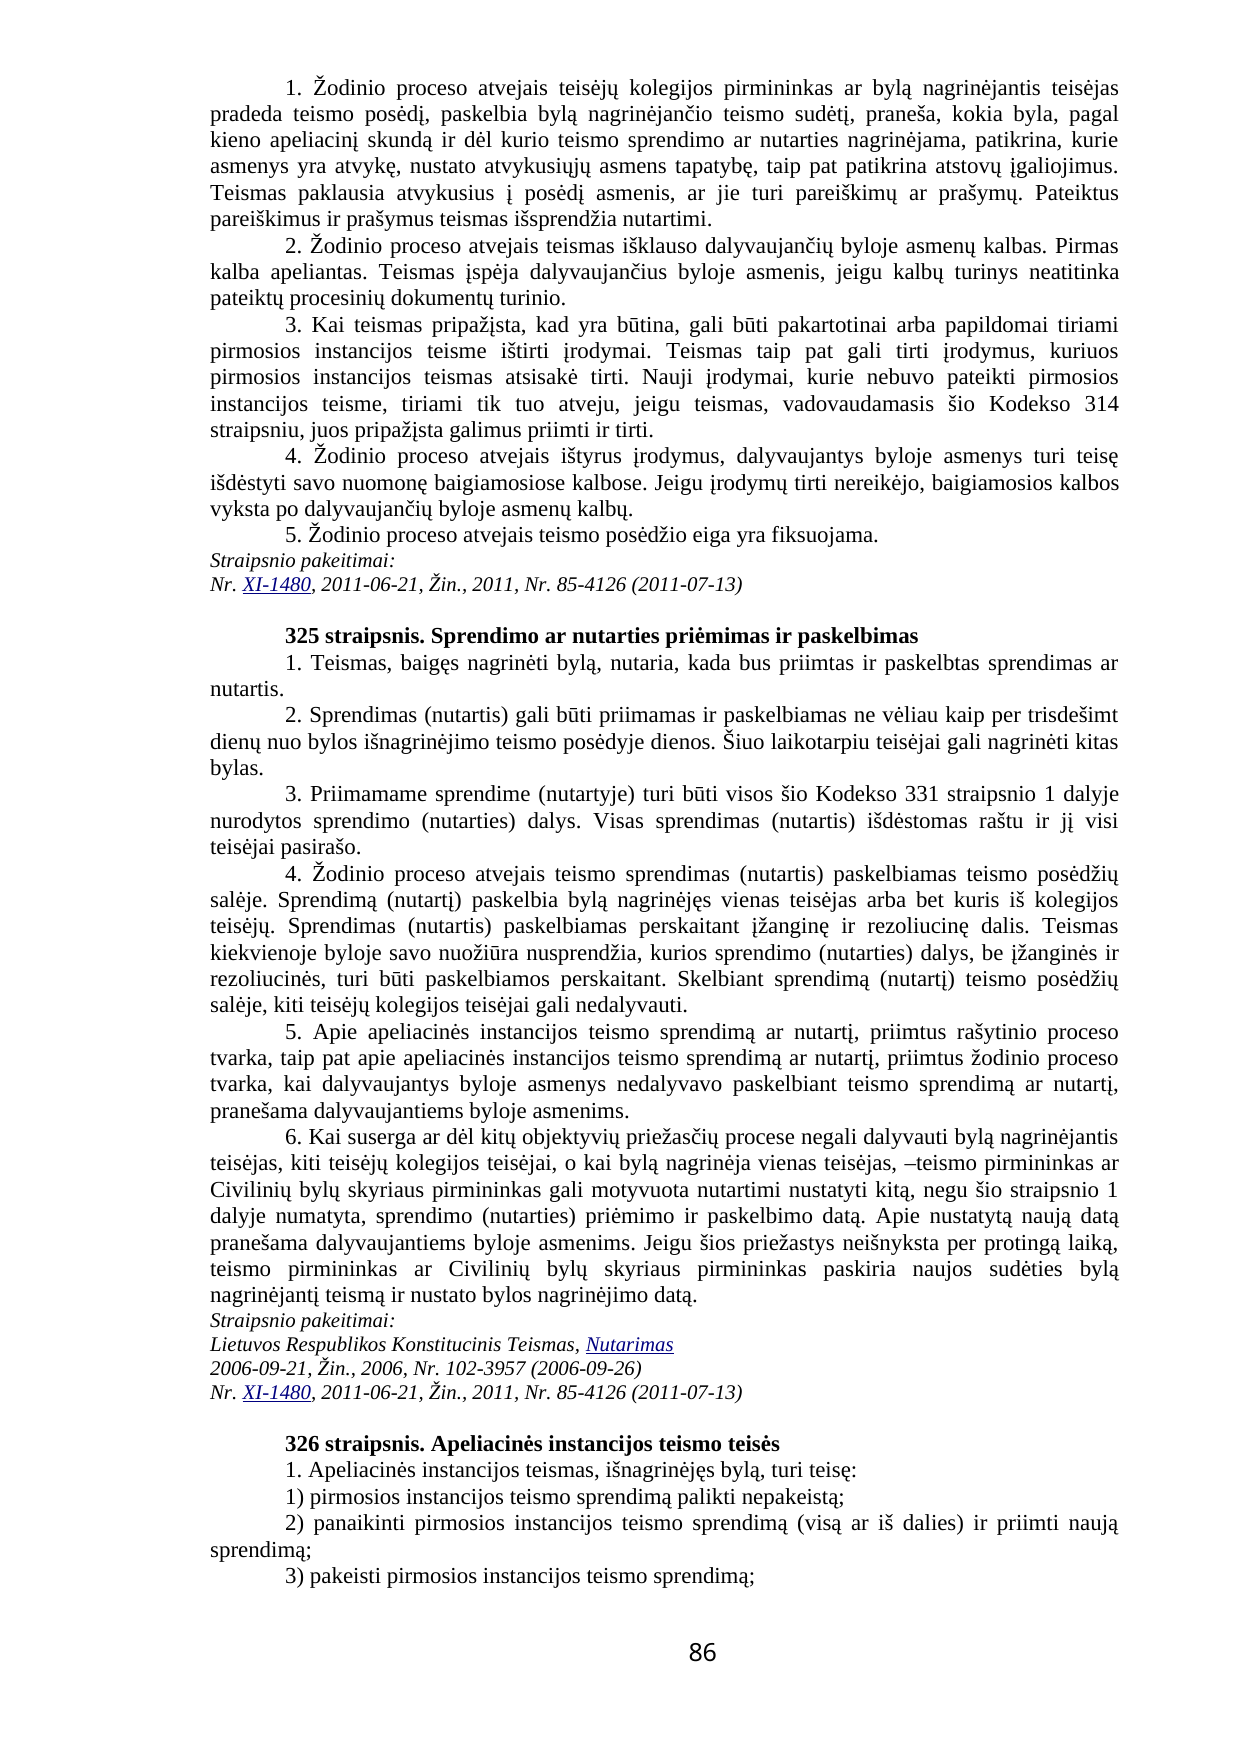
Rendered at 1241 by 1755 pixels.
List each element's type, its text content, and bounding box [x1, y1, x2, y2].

text 1) pirmosios instancijos teismo sprendimą palikti nepakeistą; [210, 1483, 1120, 1509]
text 1. Žodinio proceso atvejais teisėjų kolegijos pirmininkas ar bylą nagrinėjantis teisėjas pradeda teismo posėdį, paskelbia bylą nagrinėjančio teismo sudėtį, praneša, kokia byla, pagal kieno apeliacinį skundą ir dėl kurio teismo sprendimo ar nutarties nagrinėjama, patikrina, kurie asmenys yra atvykę, nustato atvykusiųjų asmens tapatybę, taip pat patikrina atstovų įgaliojimus. Teismas paklausia atvykusius į posėdį asmenis, ar jie turi pareiškimų ar prašymų. Pateiktus pareiškimus ir prašymus teismas išsprendžia nutartimi. [210, 73, 1120, 232]
text 1. Apeliacinės instancijos teismas, išnagrinėjęs bylą, turi teisę: [210, 1457, 1120, 1483]
text 2. Sprendimas (nutartis) gali būti priimamas ir paskelbiamas ne vėliau kaip per trisdešimt dienų nuo bylos išnagrinėjimo teismo posėdyje dienos. Šiuo laikotarpiu teisėjai gali nagrinėti kitas bylas. [210, 701, 1120, 781]
text Straipsnio pakeitimai: [210, 548, 1120, 572]
text 3. Kai teismas pripažįsta, kad yra būtina, gali būti pakartotinai arba papildomai tiriami pirmosios instancijos teisme ištirti įrodymai. Teismas taip pat gali tirti įrodymus, kuriuos pirmosios instancijos teismas atsisakė tirti. Nauji įrodymai, kurie nebuvo pateikti pirmosios instancijos teisme, tiriami tik tuo atveju, jeigu teismas, vadovaudamasis šio Kodekso 314 straipsniu, juos pripažįsta galimus priimti ir tirti. [210, 311, 1120, 442]
text Nr. XI-1480, 2011-06-21, Žin., 2011, Nr. 85-4126 (2011-07-13) [210, 572, 1120, 596]
text 326 straipsnis. Apeliacinės instancijos teismo teisės [210, 1430, 1120, 1457]
text 2) panaikinti pirmosios instancijos teismo sprendimą (visą ar iš dalies) ir priimti naują sprendimą; [210, 1509, 1120, 1562]
text 4. Žodinio proceso atvejais teismo sprendimas (nutartis) paskelbiamas teismo posėdžių salėje. Sprendimą (nutartį) paskelbia bylą nagrinėjęs vienas teisėjas arba bet kuris iš kolegijos teisėjų. Sprendimas (nutartis) paskelbiamas perskaitant įžanginę ir rezoliucinę dalis. Teismas kiekvienoje byloje savo nuožiūra nusprendžia, kurios sprendimo (nutarties) dalys, be įžanginės ir rezoliucinės, turi būti paskelbiamos perskaitant. Skelbiant sprendimą (nutartį) teismo posėdžių salėje, kiti teisėjų kolegijos teisėjai gali nedalyvauti. [210, 859, 1120, 1018]
text 4. Žodinio proceso atvejais ištyrus įrodymus, dalyvaujantys byloje asmenys turi teisę išdėstyti savo nuomonę baigiamosiose kalbose. Jeigu įrodymų tirti nereikėjo, baigiamosios kalbos vyksta po dalyvaujančių byloje asmenų kalbų. [210, 442, 1120, 522]
text Straipsnio pakeitimai: [210, 1308, 1120, 1332]
text Lietuvos Respublikos Konstitucinis Teismas, Nutarimas [210, 1332, 1120, 1356]
text 2006-09-21, Žin., 2006, Nr. 102-3957 (2006-09-26) [210, 1356, 1120, 1380]
text Nr. XI-1480, 2011-06-21, Žin., 2011, Nr. 85-4126 (2011-07-13) [210, 1380, 1120, 1404]
text 1. Teismas, baigęs nagrinėti bylą, nutaria, kada bus priimtas ir paskelbtas sprendimas ar nutartis. [210, 649, 1120, 701]
text 6. Kai suserga ar dėl kitų objektyvių priežasčių procese negali dalyvauti bylą nagrinėjantis teisėjas, kiti teisėjų kolegijos teisėjai, o kai bylą nagrinėja vienas teisėjas, –teismo pirmininkas ar Civilinių bylų skyriaus pirmininkas gali motyvuota nutartimi nustatyti kitą, negu šio straipsnio 1 dalyje numatyta, sprendimo (nutarties) priėmimo ir paskelbimo datą. Apie nustatytą naują datą pranešama dalyvaujantiems byloje asmenims. Jeigu šios priežastys neišnyksta per protingą laiką, teismo pirmininkas ar Civilinių bylų skyriaus pirmininkas paskiria naujos sudėties bylą nagrinėjantį teismą ir nustato bylos nagrinėjimo datą. [210, 1123, 1120, 1308]
text 3. Priimamame sprendime (nutartyje) turi būti visos šio Kodekso 331 straipsnio 1 dalyje nurodytos sprendimo (nutarties) dalys. Visas sprendimas (nutartis) išdėstomas raštu ir jį visi teisėjai pasirašo. [210, 781, 1120, 859]
text 2. Žodinio proceso atvejais teismas išklauso dalyvaujančių byloje asmenų kalbas. Pirmas kalba apeliantas. Teismas įspėja dalyvaujančius byloje asmenis, jeigu kalbų turinys neatitinka pateiktų procesinių dokumentų turinio. [210, 232, 1120, 311]
text 3) pakeisti pirmosios instancijos teismo sprendimą; [210, 1562, 1120, 1588]
text 5. Apie apeliacinės instancijos teismo sprendimą ar nutartį, priimtus rašytinio proceso tvarka, taip pat apie apeliacinės instancijos teismo sprendimą ar nutartį, priimtus žodinio proceso tvarka, kai dalyvaujantys byloje asmenys nedalyvavo paskelbiant teismo sprendimą ar nutartį, pranešama dalyvaujantiems byloje asmenims. [210, 1018, 1120, 1123]
text 5. Žodinio proceso atvejais teismo posėdžio eiga yra fiksuojama. [210, 522, 1120, 548]
text 325 straipsnis. Sprendimo ar nutarties priėmimas ir paskelbimas [210, 622, 1120, 649]
